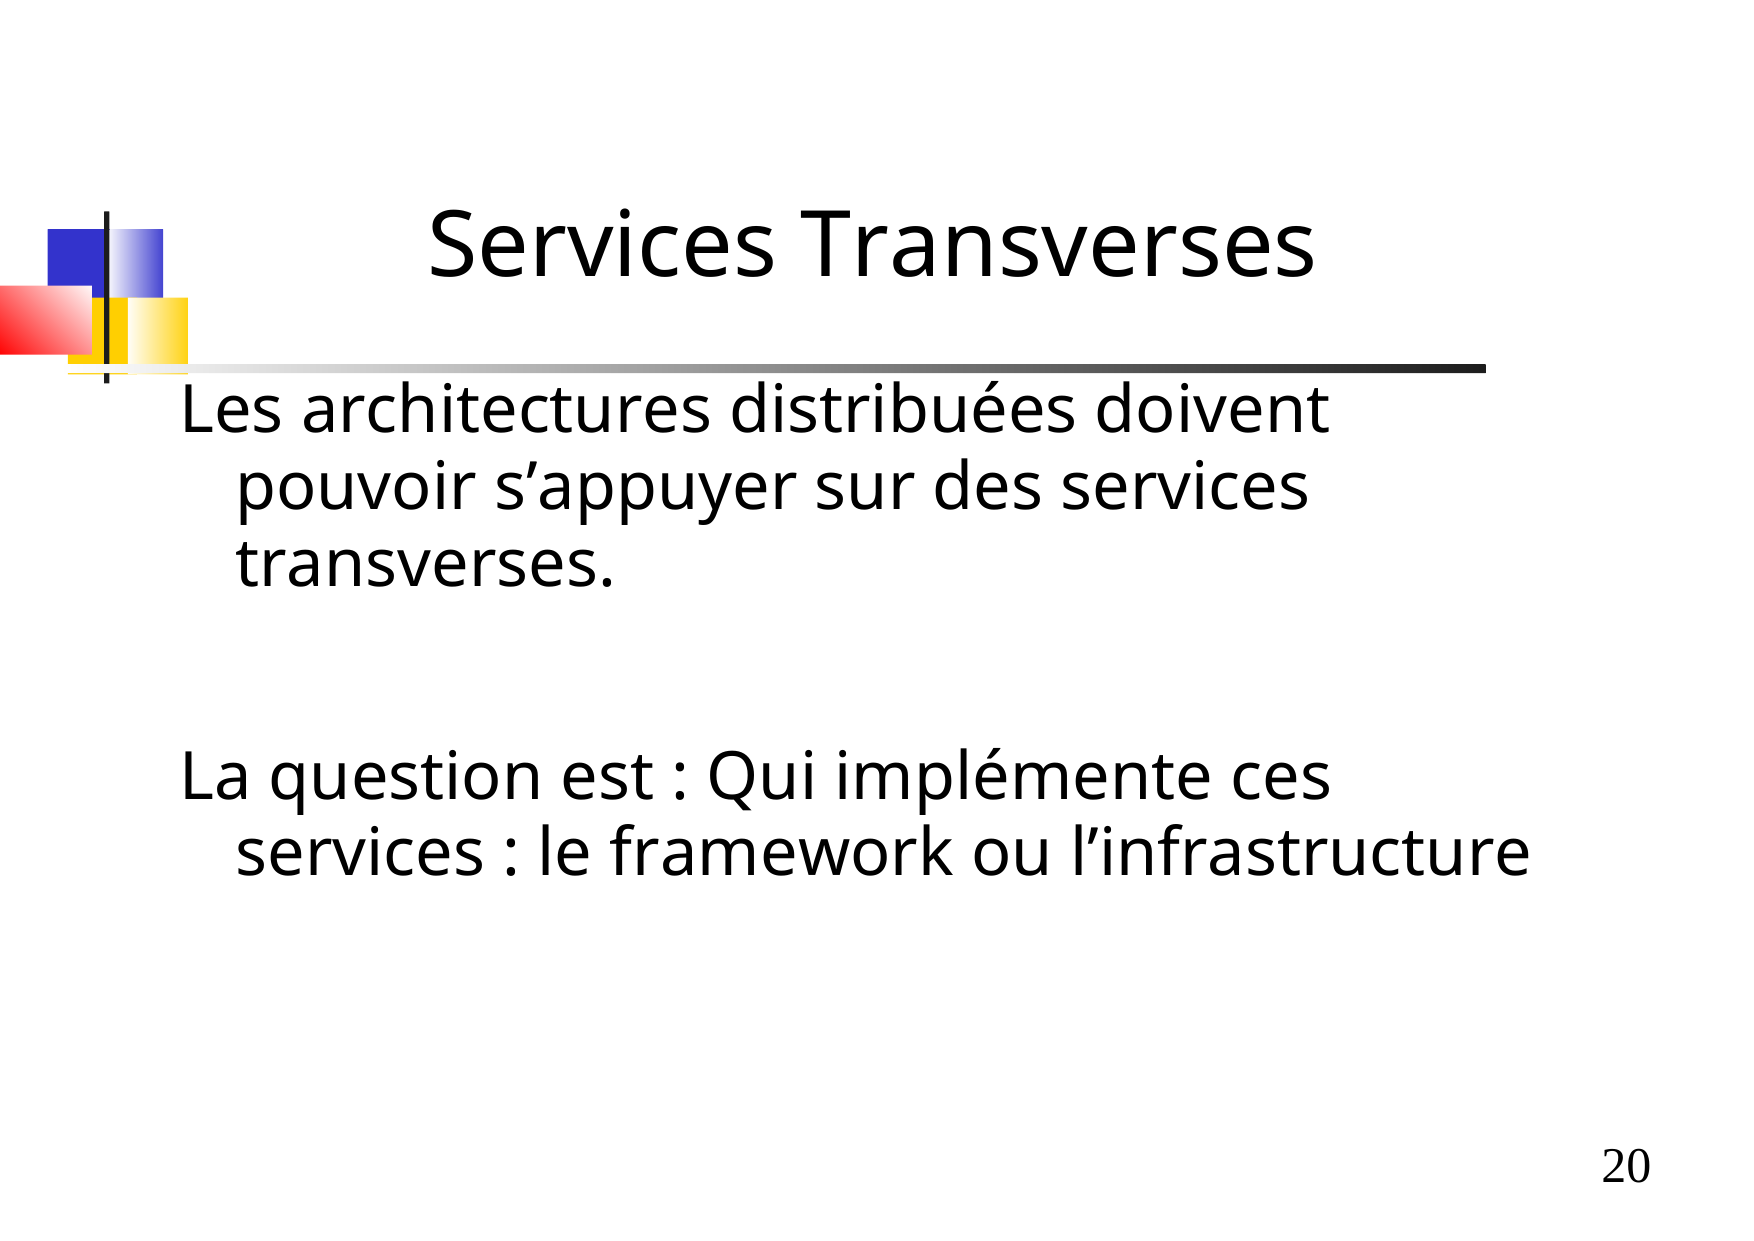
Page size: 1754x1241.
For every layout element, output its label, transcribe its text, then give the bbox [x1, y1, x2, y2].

title Services Transverses [179, 139, 1567, 351]
list Les architectures distribuées doivent pouvoir s’appuyer sur des services transverses. La question est : Qui implémente ces services : le framework ou l’infrastructure [179, 371, 1567, 1091]
